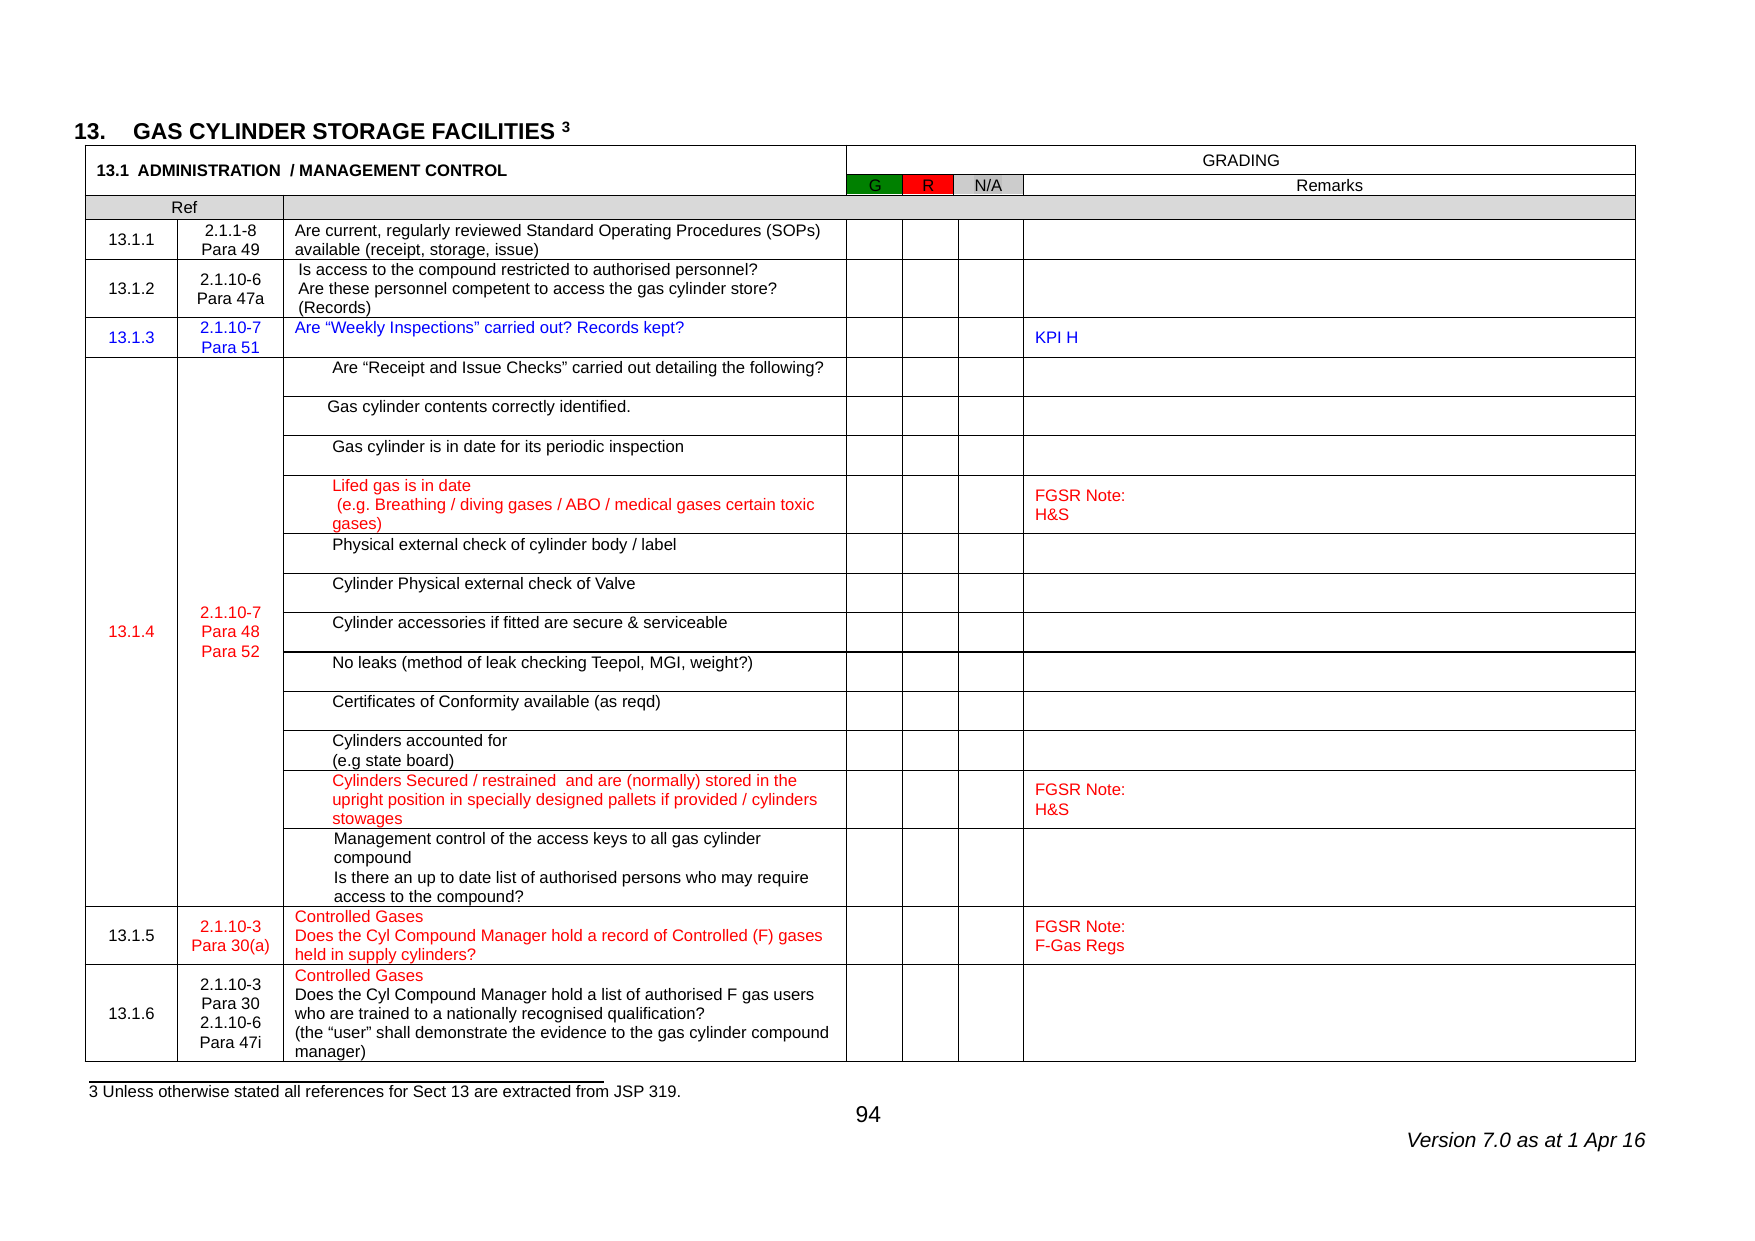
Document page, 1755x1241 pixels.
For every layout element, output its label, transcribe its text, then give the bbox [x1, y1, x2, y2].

table_cell 2.1.10-6 Para 47a [178, 260, 283, 317]
table_cell [903, 397, 958, 435]
table_cell [1024, 613, 1635, 651]
table_cell 2.1.10-3 Para 30 2.1.10-6 Para 47i [178, 965, 283, 1061]
table_cell 2.1.1-8 Para 49 [178, 220, 283, 259]
table_cell [959, 220, 1023, 259]
text Unless otherwise stated all references for Sect 13 are extracted from JSP 319. [89, 1082, 1648, 1101]
table_cell 13.1.4 [86, 358, 177, 906]
table_cell FGSR Note: H&S [1024, 476, 1635, 533]
table_cell Are current, regularly reviewed Standard Operating Procedures (SOPs) available (receipt, storage, issue) [284, 220, 846, 259]
table_cell FGSR Note: H&S [1024, 771, 1635, 828]
table_cell [959, 653, 1023, 691]
table_cell [903, 653, 958, 691]
table_cell [959, 260, 1023, 317]
table_cell 2.1.10-3 Para 30(a) [178, 907, 283, 964]
table_cell [959, 731, 1023, 769]
table_cell Ref [86, 196, 283, 219]
table_cell [903, 613, 958, 651]
table_cell 2.1.10-7 Para 48 Para 52 [178, 358, 283, 906]
table_cell [959, 358, 1023, 396]
table_cell [959, 397, 1023, 435]
table_cell [1024, 358, 1635, 396]
table_cell [847, 613, 902, 651]
table_cell Cylinders accounted for (e.g state board) [284, 731, 846, 769]
table_cell 13.1.1 [86, 220, 177, 259]
table_cell [1024, 397, 1635, 435]
table_cell Is access to the compound restricted to authorised personnel? Are these personnel competent to access the gas cylinder store? (Records) [284, 260, 846, 317]
table_cell [847, 358, 902, 396]
table_cell Gas cylinder contents correctly identified. [284, 397, 846, 435]
table_cell 13.1.3 [86, 318, 177, 357]
table_cell [903, 829, 958, 906]
table_cell [1024, 965, 1635, 1061]
table_cell [903, 534, 958, 573]
table_cell [847, 397, 902, 435]
table_cell [959, 476, 1023, 533]
table_cell [959, 965, 1023, 1061]
table_cell [847, 260, 902, 317]
table_cell [847, 318, 902, 357]
table_cell 2.1.10-7 Para 51 [178, 318, 283, 357]
table_cell Cylinders Secured / restrained and are (normally) stored in the upright position in specially designed pallets if provided / cylinders stowages [284, 771, 846, 828]
table_cell [1024, 653, 1635, 691]
table_cell [903, 965, 958, 1061]
table_cell [959, 692, 1023, 730]
table_cell [959, 436, 1023, 475]
table_cell G [847, 175, 902, 194]
table_cell No leaks (method of leak checking Teepol, MGI, weight?) [284, 653, 846, 691]
table_header GRADING [847, 146, 1635, 174]
table_cell [903, 436, 958, 475]
table_cell [847, 692, 902, 730]
table_cell Are “Receipt and Issue Checks” carried out detailing the following? [284, 358, 846, 396]
table_cell [959, 613, 1023, 651]
table_cell Remarks [1024, 175, 1635, 194]
table_cell 13.1.2 [86, 260, 177, 317]
table_header 13.1 ADMINISTRATION / MANAGEMENT CONTROL [86, 146, 846, 194]
table_cell [1024, 220, 1635, 259]
table_cell [1024, 534, 1635, 573]
table_cell [847, 829, 902, 906]
table_cell [959, 574, 1023, 612]
table_cell [903, 318, 958, 357]
table_cell [903, 260, 958, 317]
table_cell [959, 771, 1023, 828]
table_cell N/A [954, 175, 1023, 194]
table_cell Are “Weekly Inspections” carried out? Records kept? [284, 318, 846, 357]
table_cell [903, 220, 958, 259]
table_cell [847, 731, 902, 769]
table_cell [847, 476, 902, 533]
table_cell [1024, 731, 1635, 769]
table_cell [959, 829, 1023, 906]
table_cell [1024, 829, 1635, 906]
table_cell [959, 907, 1023, 964]
table_cell Cylinder Physical external check of Valve [284, 574, 846, 612]
table_cell Physical external check of cylinder body / label [284, 534, 846, 573]
table_cell [847, 534, 902, 573]
table_cell [959, 534, 1023, 573]
table_cell R [903, 175, 953, 194]
table_cell [847, 653, 902, 691]
table_cell [903, 358, 958, 396]
table_cell Management control of the access keys to all gas cylinder compound Is there an up to date list of authorised persons who may require access to the compound? [284, 829, 846, 906]
table_cell [903, 574, 958, 612]
table_cell KPI H [1024, 318, 1635, 357]
table_cell Certificates of Conformity available (as reqd) [284, 692, 846, 730]
table_cell Lifed gas is in date (e.g. Breathing / diving gases / ABO / medical gases certain toxic gases) [284, 476, 846, 533]
table_cell [847, 907, 902, 964]
table_cell [1024, 574, 1635, 612]
table_cell [847, 436, 902, 475]
table_cell [847, 771, 902, 828]
table_cell [1024, 436, 1635, 475]
table_cell [903, 907, 958, 964]
table_cell FGSR Note: F-Gas Regs [1024, 907, 1635, 964]
text 13. GAS CYLINDER STORAGE FACILITIES [74, 118, 1648, 144]
table_cell [959, 318, 1023, 357]
table_cell [1024, 692, 1635, 730]
table_cell [903, 692, 958, 730]
table_cell Cylinder accessories if fitted are secure & serviceable [284, 613, 846, 651]
table_cell [903, 731, 958, 769]
table_cell Controlled Gases Does the Cyl Compound Manager hold a record of Controlled (F) gases held in supply cylinders? [284, 907, 846, 964]
table_cell [903, 476, 958, 533]
table_cell [847, 220, 902, 259]
table_cell Controlled Gases Does the Cyl Compound Manager hold a list of authorised F gas users who are trained to a nationally recognised qualification? (the “user” shall demonstrate the evidence to the gas cylinder compound manager) [284, 965, 846, 1061]
table_cell [284, 196, 1635, 219]
table_cell 13.1.6 [86, 965, 177, 1061]
table_cell [903, 771, 958, 828]
table_cell 13.1.5 [86, 907, 177, 964]
table_cell Gas cylinder is in date for its periodic inspection [284, 436, 846, 475]
table_cell [847, 574, 902, 612]
table_cell [1024, 260, 1635, 317]
table_cell [847, 965, 902, 1061]
